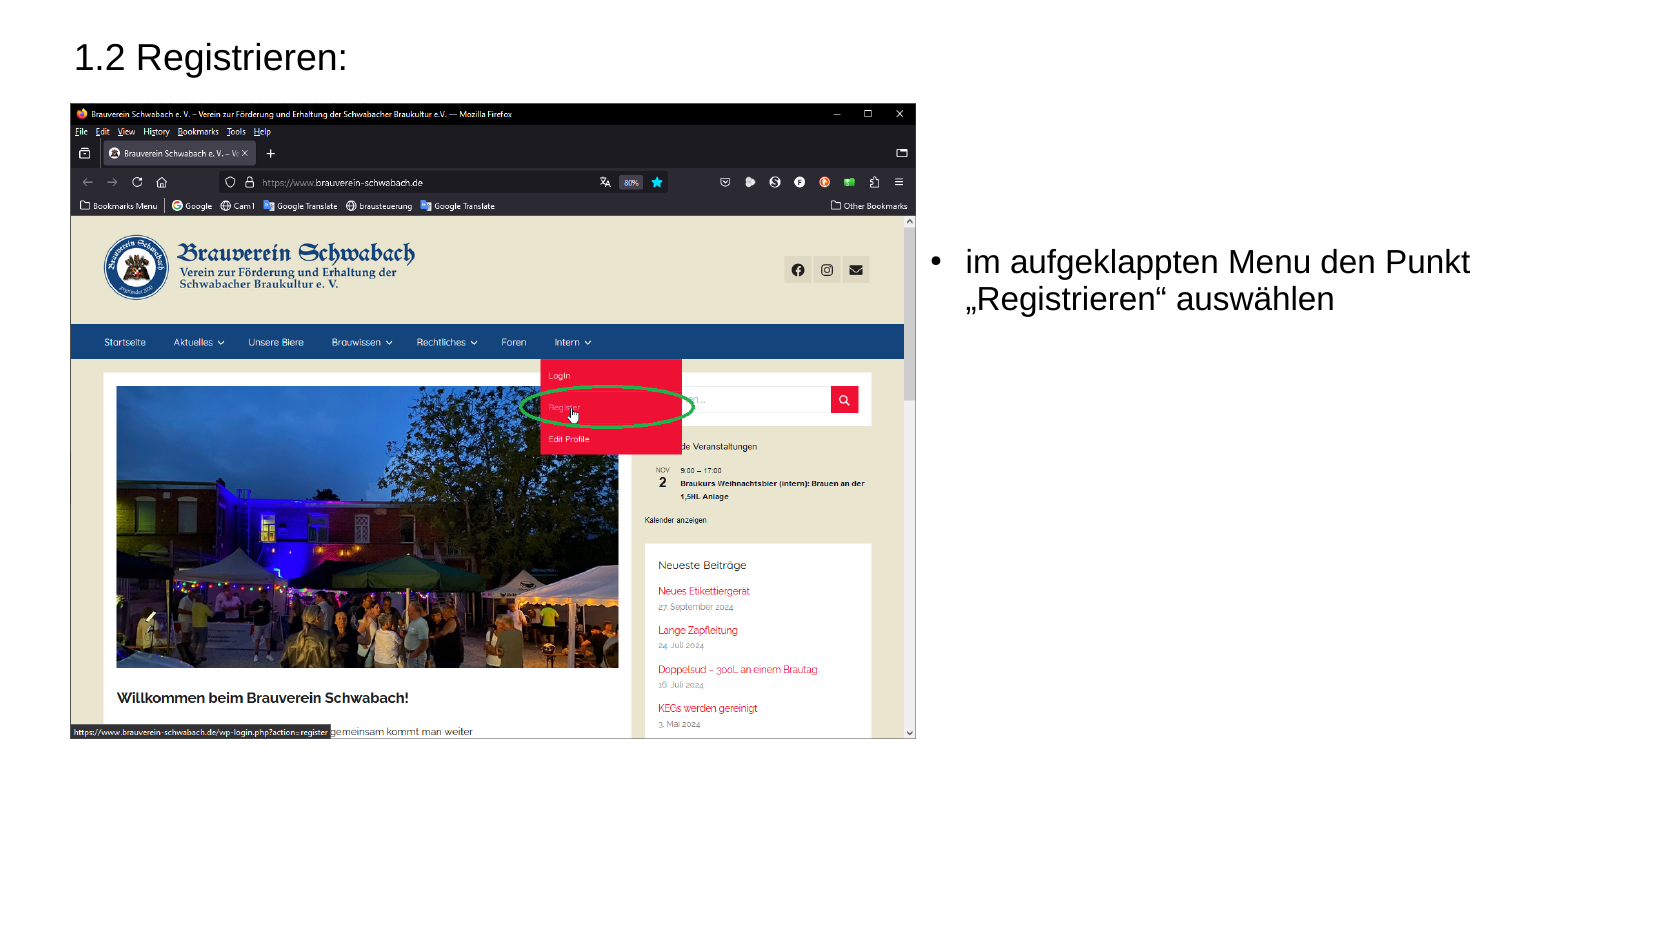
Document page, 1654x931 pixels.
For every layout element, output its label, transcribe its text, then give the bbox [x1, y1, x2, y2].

text_box im aufgeklappten Menu den Punkt „Registrieren“ auswählen [915, 236, 1625, 886]
text_box 1.2 Registrieren: [59, 29, 364, 87]
picture [70, 103, 916, 739]
